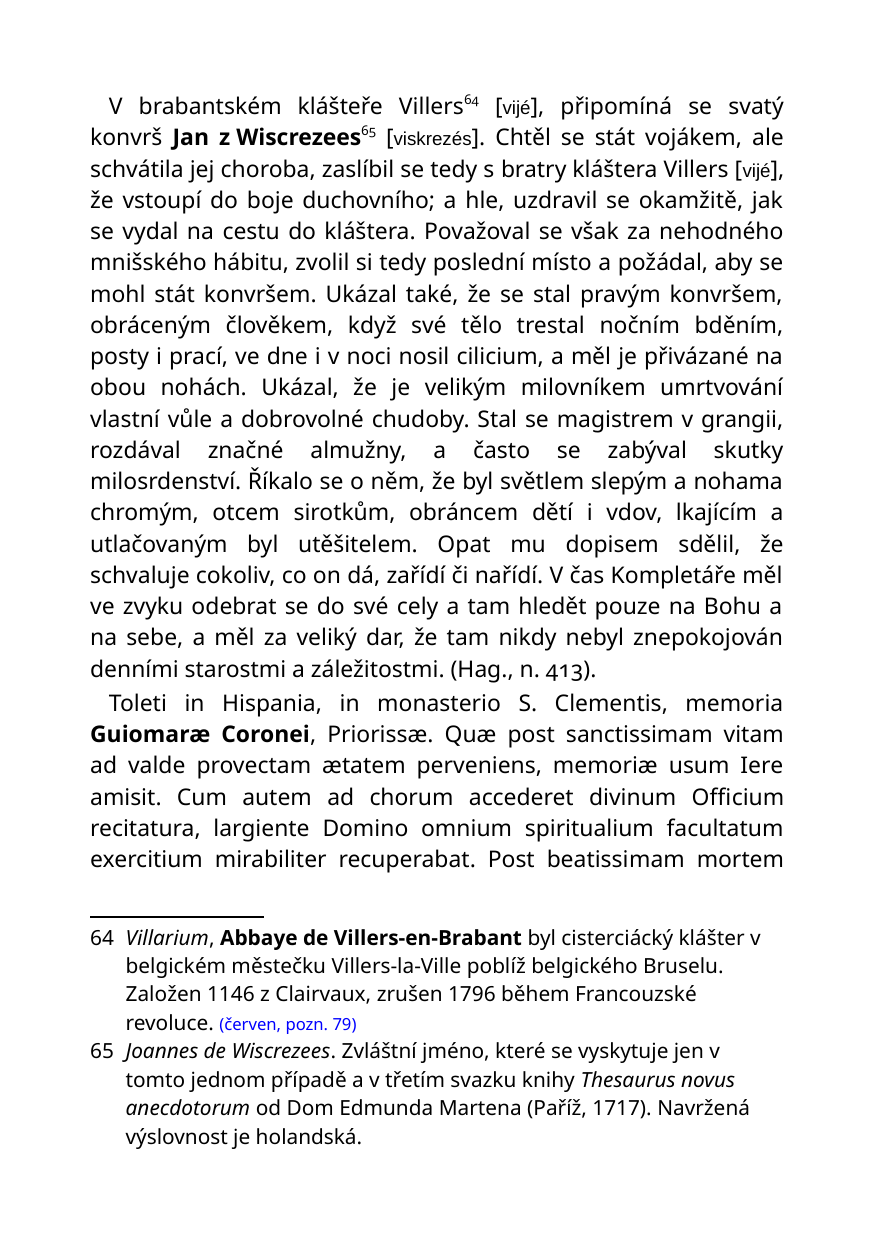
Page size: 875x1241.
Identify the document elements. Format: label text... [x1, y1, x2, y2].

text Villarium, Abbaye de Villers-en-Brabant byl cisterciácký klášter v belgickém městečku Villers-la-Ville poblíž belgického Bruselu. Založen 1146 z Clairvaux, zrušen 1796 během Francouzské revoluce. (červen, pozn. 79) [90, 923, 784, 1036]
text Joannes de Wiscrezees. Zvláštní jméno, které se vyskytuje jen v tomto jednom případě a v třetím svazku knihy Thesaurus novus anecdotorum od Dom Edmunda Martena (Paříž, 1717). Navržená výslovnost je holandská. [90, 1036, 784, 1150]
text Toleti in Hispania, in monasterio S. Clementis, memoria Guiomaræ Coronei, Priorissæ. Quæ post sanctissimam vitam ad valde provectam ætatem perveniens, memoriæ usum Iere amisit. Cum autem ad chorum accederet divinum Offi­cium recitatura, largiente Domino omnium spiritualium facultatum exercitium mirabiliter recuperabat. Post beatissi­mam mortem [90, 687, 784, 874]
text V brabantském klášteře Villers [vijé], připomíná se svatý konvrš Jan z Wiscrezees [viskrezés]. Chtěl se stát vojákem, ale schvátila jej choroba, zaslíbil se tedy s bratry kláštera Villers [vijé], že vstoupí do boje duchovního; a hle, uzdravil se okamžitě, jak se vydal na cestu do kláštera. Považoval se však za nehodného mnišského hábitu, zvolil si tedy poslední místo a požádal, aby se mohl stát konvršem. Ukázal také, že se stal pravým konvršem, obráceným člověkem, když své tělo trestal nočním bděním, posty i prací, ve dne i v noci nosil cilicium, a měl je přivázané na obou nohách. Ukázal, že je velikým milovníkem umrtvování vlastní vůle a dobrovolné chudoby. Stal se magistrem v grangii, rozdával značné almužny, a často se zabýval skutky milosrdenství. Říkalo se o něm, že byl světlem slepým a nohama chromým, otcem sirotkům, obráncem dětí i vdov, lkajícím a utlačovaným byl utěšitelem. Opat mu dopisem sdělil, že schvaluje cokoliv, co on dá, zařídí či nařídí. V čas Kompletáře měl ve zvyku odebrat se do své cely a tam hledět pouze na Bohu a na sebe, a měl za veliký dar, že tam nikdy nebyl znepokojován denními starostmi a záležitostmi. (Hag., n. 413). [90, 90, 784, 684]
